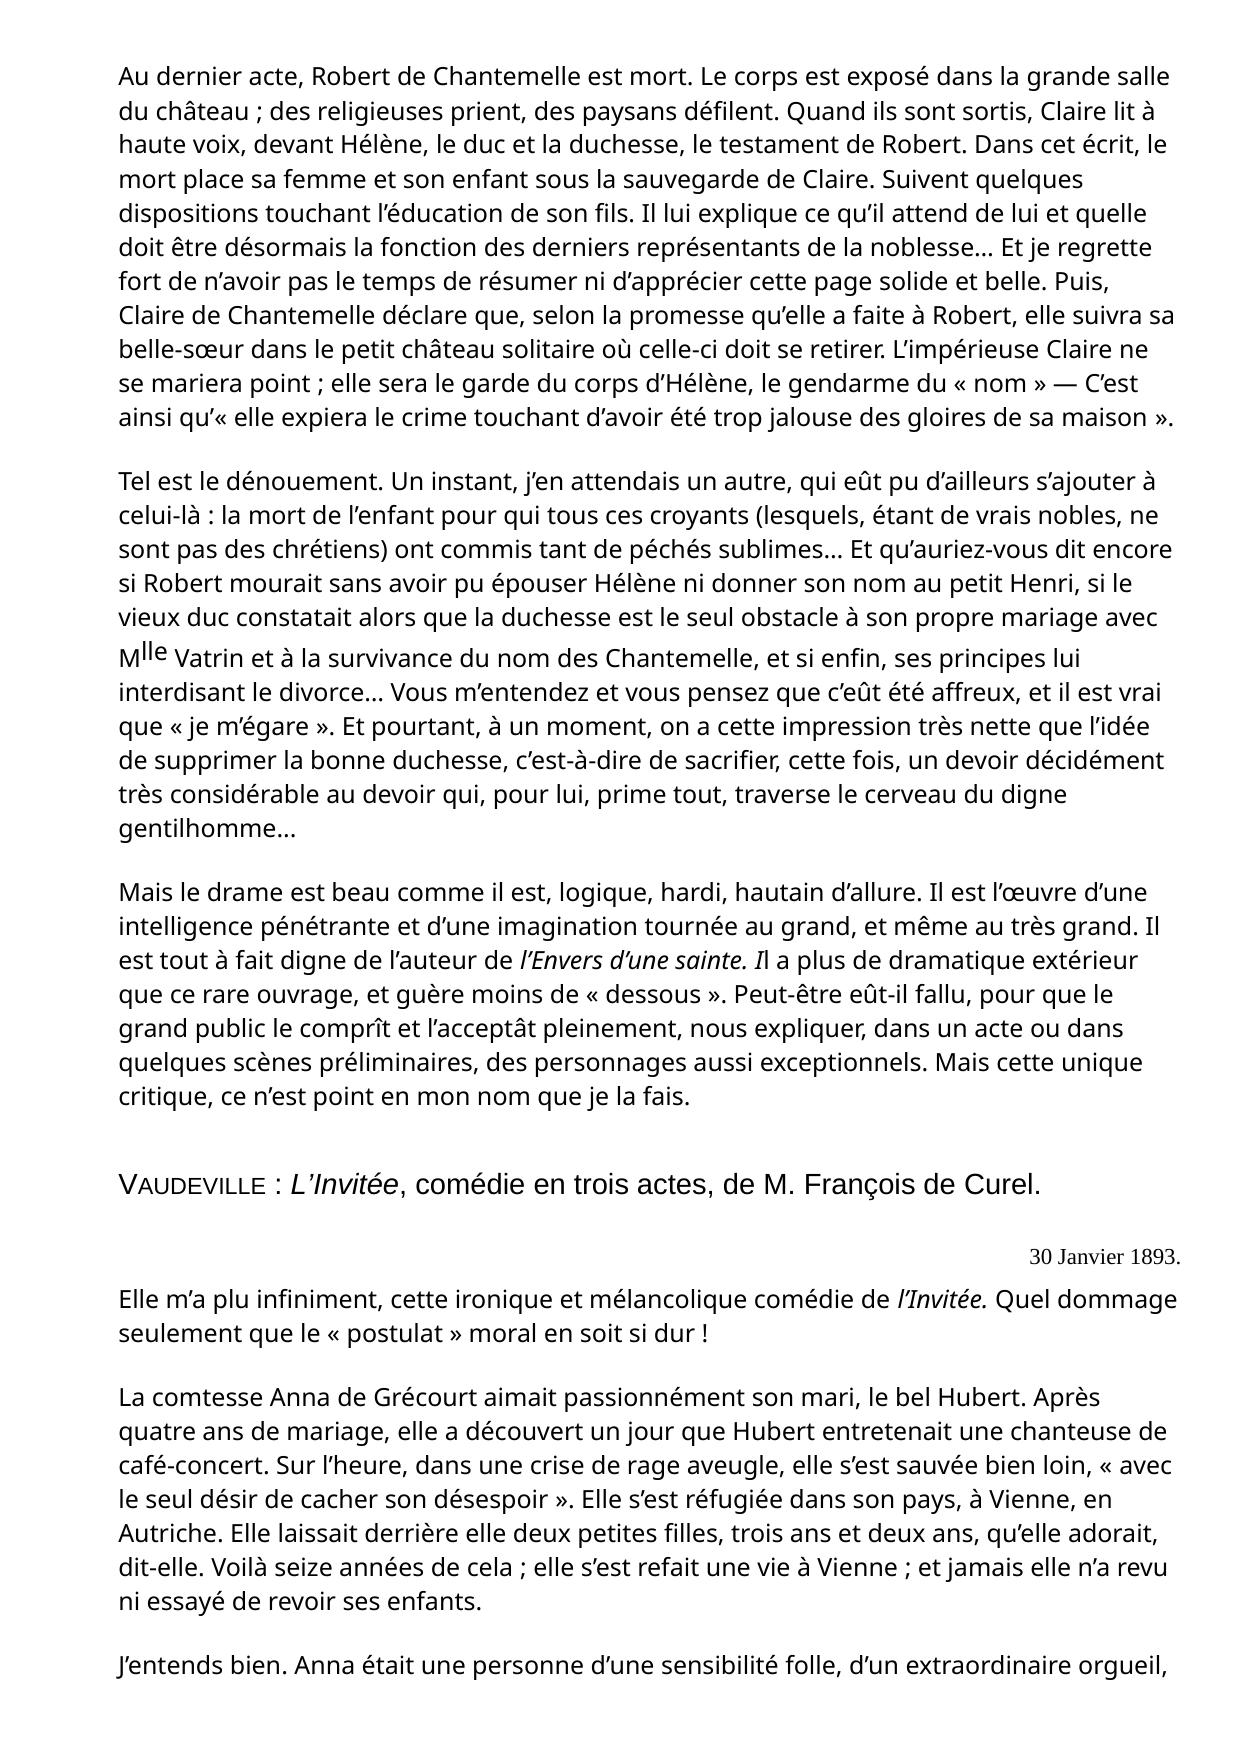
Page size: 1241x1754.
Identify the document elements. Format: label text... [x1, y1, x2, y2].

text La comtesse Anna de Grécourt aimait passionnément son mari, le bel Hubert. Après quatre ans de mariage, elle a découvert un jour que Hubert entretenait une chanteuse de café-concert. Sur l’heure, dans une crise de rage aveugle, elle s’est sauvée bien loin, « avec le seul désir de cacher son désespoir ». Elle s’est réfugiée dans son pays, à Vienne, en Autriche. Elle laissait derrière elle deux petites filles, trois ans et deux ans, qu’elle adorait, dit-elle. Voilà seize années de cela ; elle s’est refait une vie à Vienne ; et jamais elle n’a revu ni essayé de revoir ses enfants. [118, 1379, 1181, 1618]
subtitle Vaudeville : L’Invitée, comédie en trois actes, de M. François de Curel. [118, 1167, 1181, 1201]
text Tel est le dénouement. Un instant, j’en attendais un autre, qui eût pu d’ailleurs s’ajouter à celui-là : la mort de l’enfant pour qui tous ces croyants (lesquels, étant de vrais nobles, ne sont pas des chrétiens) ont commis tant de péchés sublimes… Et qu’auriez-vous dit encore si Robert mourait sans avoir pu épouser Hélène ni donner son nom au petit Henri, si le vieux duc constatait alors que la duchesse est le seul obstacle à son propre mariage avec Mlle Vatrin et à la survivance du nom des Chantemelle, et si enfin, ses principes lui interdisant le divorce… Vous m’entendez et vous pensez que c’eût été affreux, et il est vrai que « je m’égare ». Et pourtant, à un moment, on a cette impression très nette que l’idée de supprimer la bonne duchesse, c’est-à-dire de sacrifier, cette fois, un devoir décidément très considérable au devoir qui, pour lui, prime tout, traverse le cerveau du digne gentilhomme... [118, 463, 1181, 845]
text J’entends bien. Anna était une personne d’une sensibilité folle, d’un extraordinaire orgueil, [118, 1647, 1181, 1681]
text 30 Janvier 1893. [118, 1243, 1181, 1269]
text Elle m’a plu infiniment, cette ironique et mélancolique comédie de l’Invitée. Quel dommage seulement que le « postulat » moral en soit si dur ! [118, 1282, 1181, 1350]
text Au dernier acte, Robert de Chantemelle est mort. Le corps est exposé dans la grande salle du château ; des religieuses prient, des paysans défilent. Quand ils sont sortis, Claire lit à haute voix, devant Hélène, le duc et la duchesse, le testament de Robert. Dans cet écrit, le mort place sa femme et son enfant sous la sauvegarde de Claire. Suivent quelques dispositions touchant l’éducation de son fils. Il lui explique ce qu’il attend de lui et quelle doit être désormais la fonction des derniers représentants de la noblesse… Et je regrette fort de n’avoir pas le temps de résumer ni d’apprécier cette page solide et belle. Puis, Claire de Chantemelle déclare que, selon la promesse qu’elle a faite à Robert, elle suivra sa belle-sœur dans le petit château solitaire où celle-ci doit se retirer. L’impérieuse Claire ne se mariera point ; elle sera le garde du corps d’Hélène, le gendarme du « nom » — C’est ainsi qu’« elle expiera le crime touchant d’avoir été trop jalouse des gloires de sa maison ». [118, 59, 1181, 434]
text Mais le drame est beau comme il est, logique, hardi, hautain d’allure. Il est l’œuvre d’une intelligence pénétrante et d’une imagination tournée au grand, et même au très grand. Il est tout à fait digne de l’auteur de l’Envers d’une sainte. Il a plus de dramatique extérieur que ce rare ouvrage, et guère moins de « dessous ». Peut-être eût-il fallu, pour que le grand public le comprît et l’acceptât pleinement, nous expliquer, dans un acte ou dans quelques scènes préliminaires, des personnages aussi exceptionnels. Mais cette unique critique, ce n’est point en mon nom que je la fais. [118, 874, 1181, 1113]
